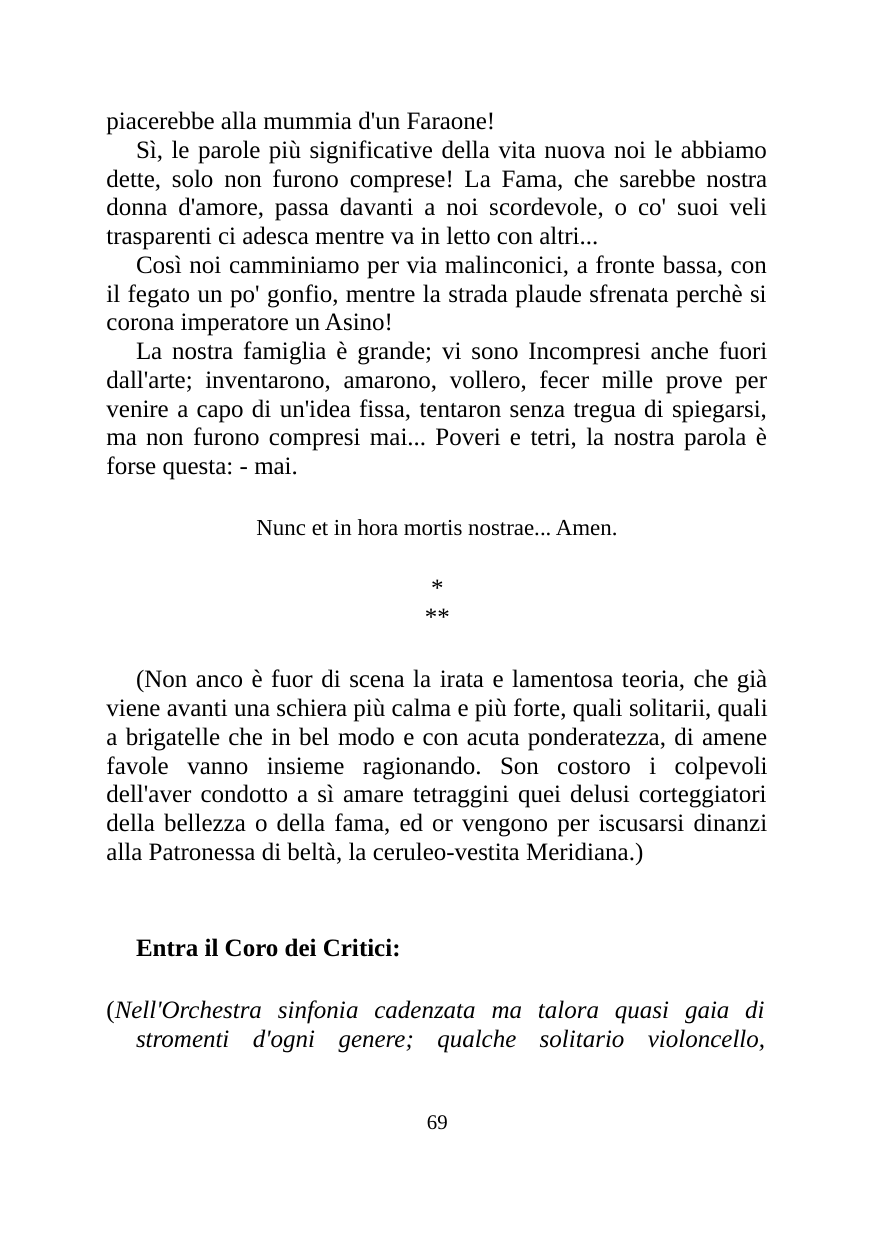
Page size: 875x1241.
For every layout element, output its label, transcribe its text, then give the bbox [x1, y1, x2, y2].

text piacerebbe alla mummia d'un Faraone! [106, 106, 768, 135]
text ** [106, 602, 768, 631]
text Entra il Coro dei Critici: [106, 933, 768, 962]
text Sì, le parole più significative della vita nuova noi le abbiamo dette, solo non furono comprese! La Fama, che sarebbe nostra donna d'amore, passa davanti a noi scordevole, o co' suoi veli trasparenti ci adesca mentre va in letto con altri... [106, 135, 768, 250]
text Nunc et in hora mortis nostrae... Amen. [106, 513, 768, 540]
text (Nell'Orchestra sinfonia cadenzata ma talora quasi gaia di stromenti d'ogni genere; qualche solitario violoncello, [106, 995, 768, 1053]
text La nostra famiglia è grande; vi sono Incompresi anche fuori dall'arte; inventarono, amarono, vollero, fecer mille prove per venire a capo di un'idea fissa, tentaron senza tregua di spiegarsi, ma non furono compresi mai... Poveri e tetri, la nostra parola è forse questa: - mai. [106, 336, 768, 480]
text (Non anco è fuor di scena la irata e lamentosa teoria, che già viene avanti una schiera più calma e più forte, quali solitarii, quali a brigatelle che in bel modo e con acuta ponderatezza, di amene favole vanno insieme ragionando. Son costoro i colpevoli dell'aver condotto a sì amare tetraggini quei delusi corteggiatori della bellezza o della fama, ed or vengono per iscusarsi dinanzi alla Patronessa di beltà, la ceruleo-vestita Meridiana.) [106, 664, 768, 866]
text * [106, 573, 768, 602]
text Così noi camminiamo per via malinconici, a fronte bassa, con il fegato un po' gonfio, mentre la strada plaude sfrenata perchè si corona imperatore un Asino! [106, 250, 768, 336]
